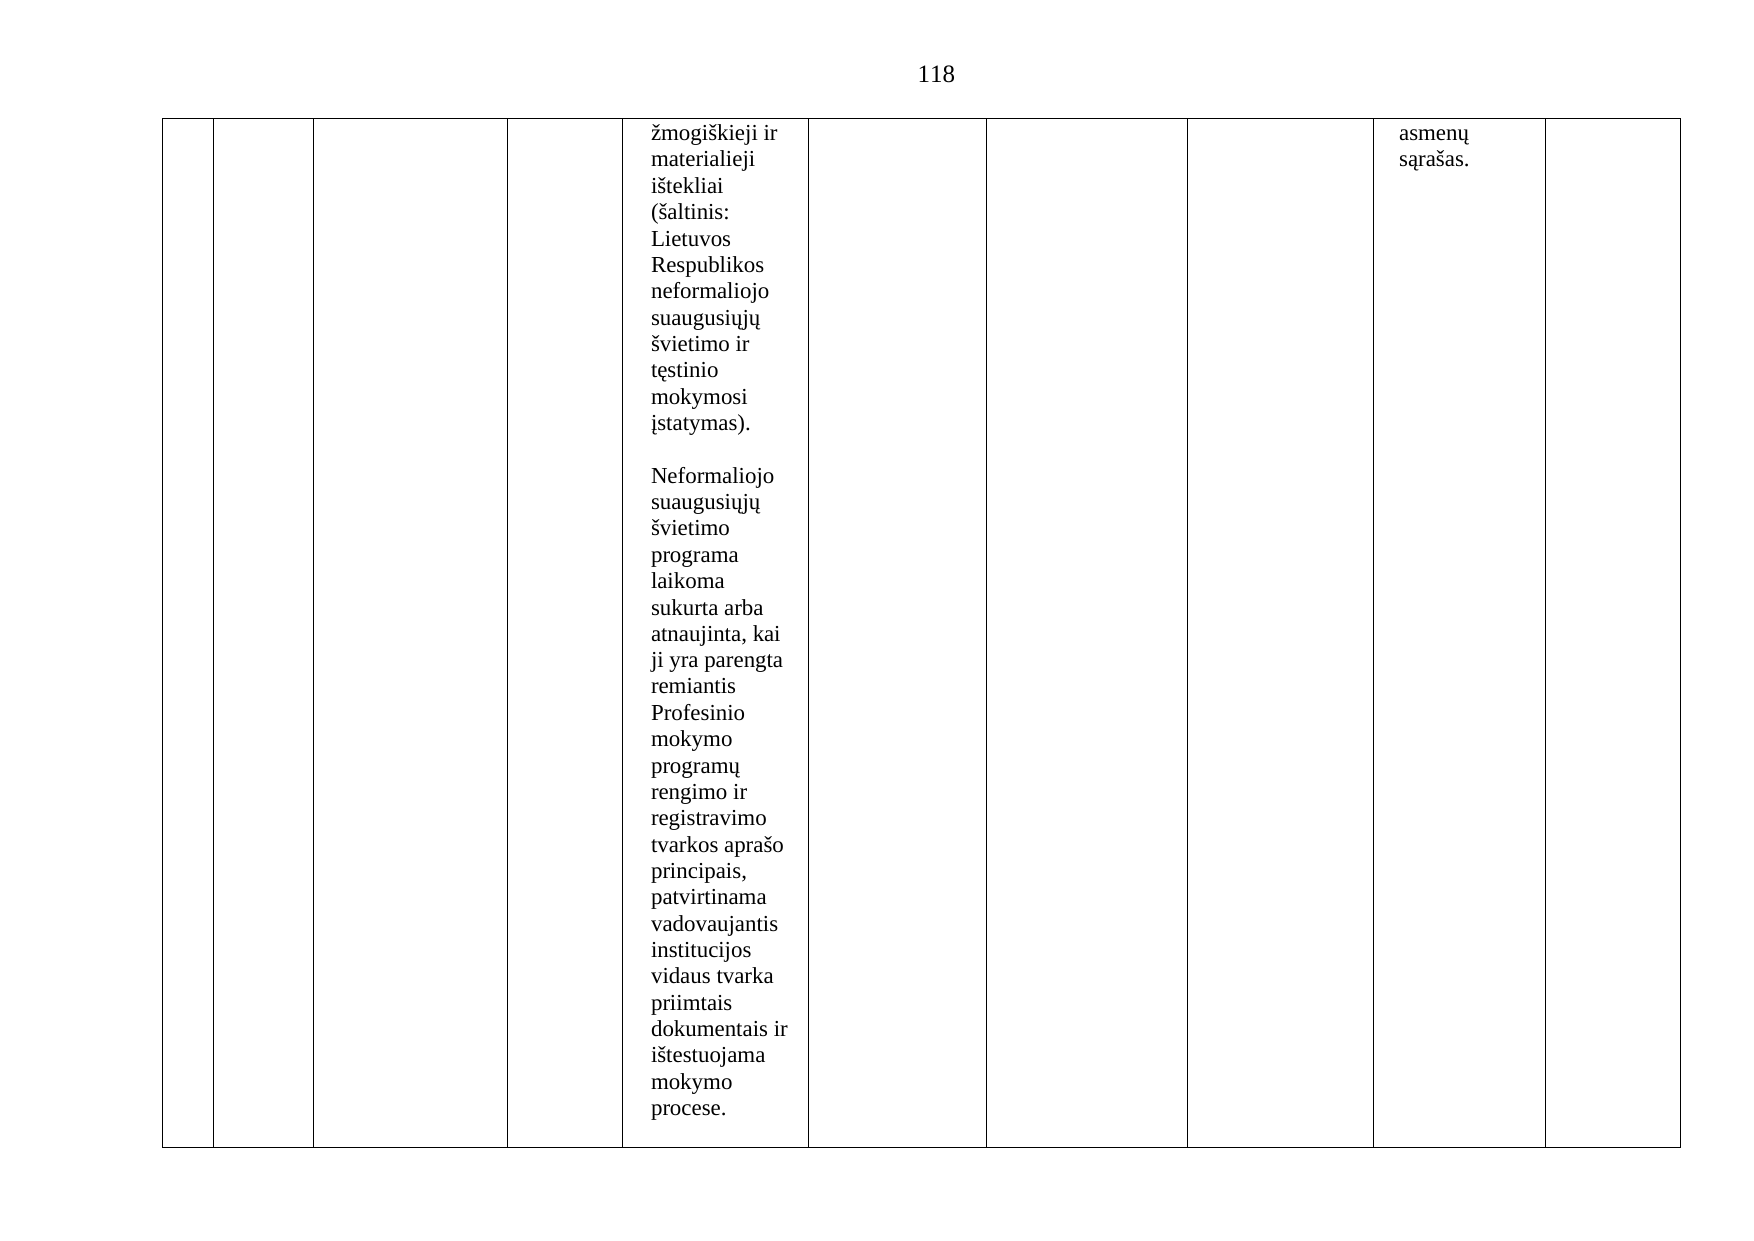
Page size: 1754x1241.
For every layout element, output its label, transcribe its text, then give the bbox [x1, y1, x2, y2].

table_cell [1188, 119, 1373, 1147]
table_cell [163, 119, 213, 1147]
table_cell [809, 119, 986, 1147]
table_cell [314, 119, 507, 1147]
table_cell asmenų sąrašas. [1374, 119, 1545, 1147]
table_cell [1546, 119, 1680, 1147]
table_cell žmogiškieji ir materialieji ištekliai (šaltinis: Lietuvos Respublikos neformaliojo suaugusiųjų švietimo ir tęstinio mokymosi įstatymas). Neformaliojo suaugusiųjų švietimo programa laikoma sukurta arba atnaujinta, kai ji yra parengta remiantis Profesinio mokymo programų rengimo ir registravimo tvarkos aprašo principais, patvirtinama vadovaujantis institucijos vidaus tvarka priimtais dokumentais ir ištestuojama mokymo procese. [623, 119, 808, 1147]
table_cell [508, 119, 622, 1147]
table_cell [987, 119, 1187, 1147]
table_cell [214, 119, 313, 1147]
